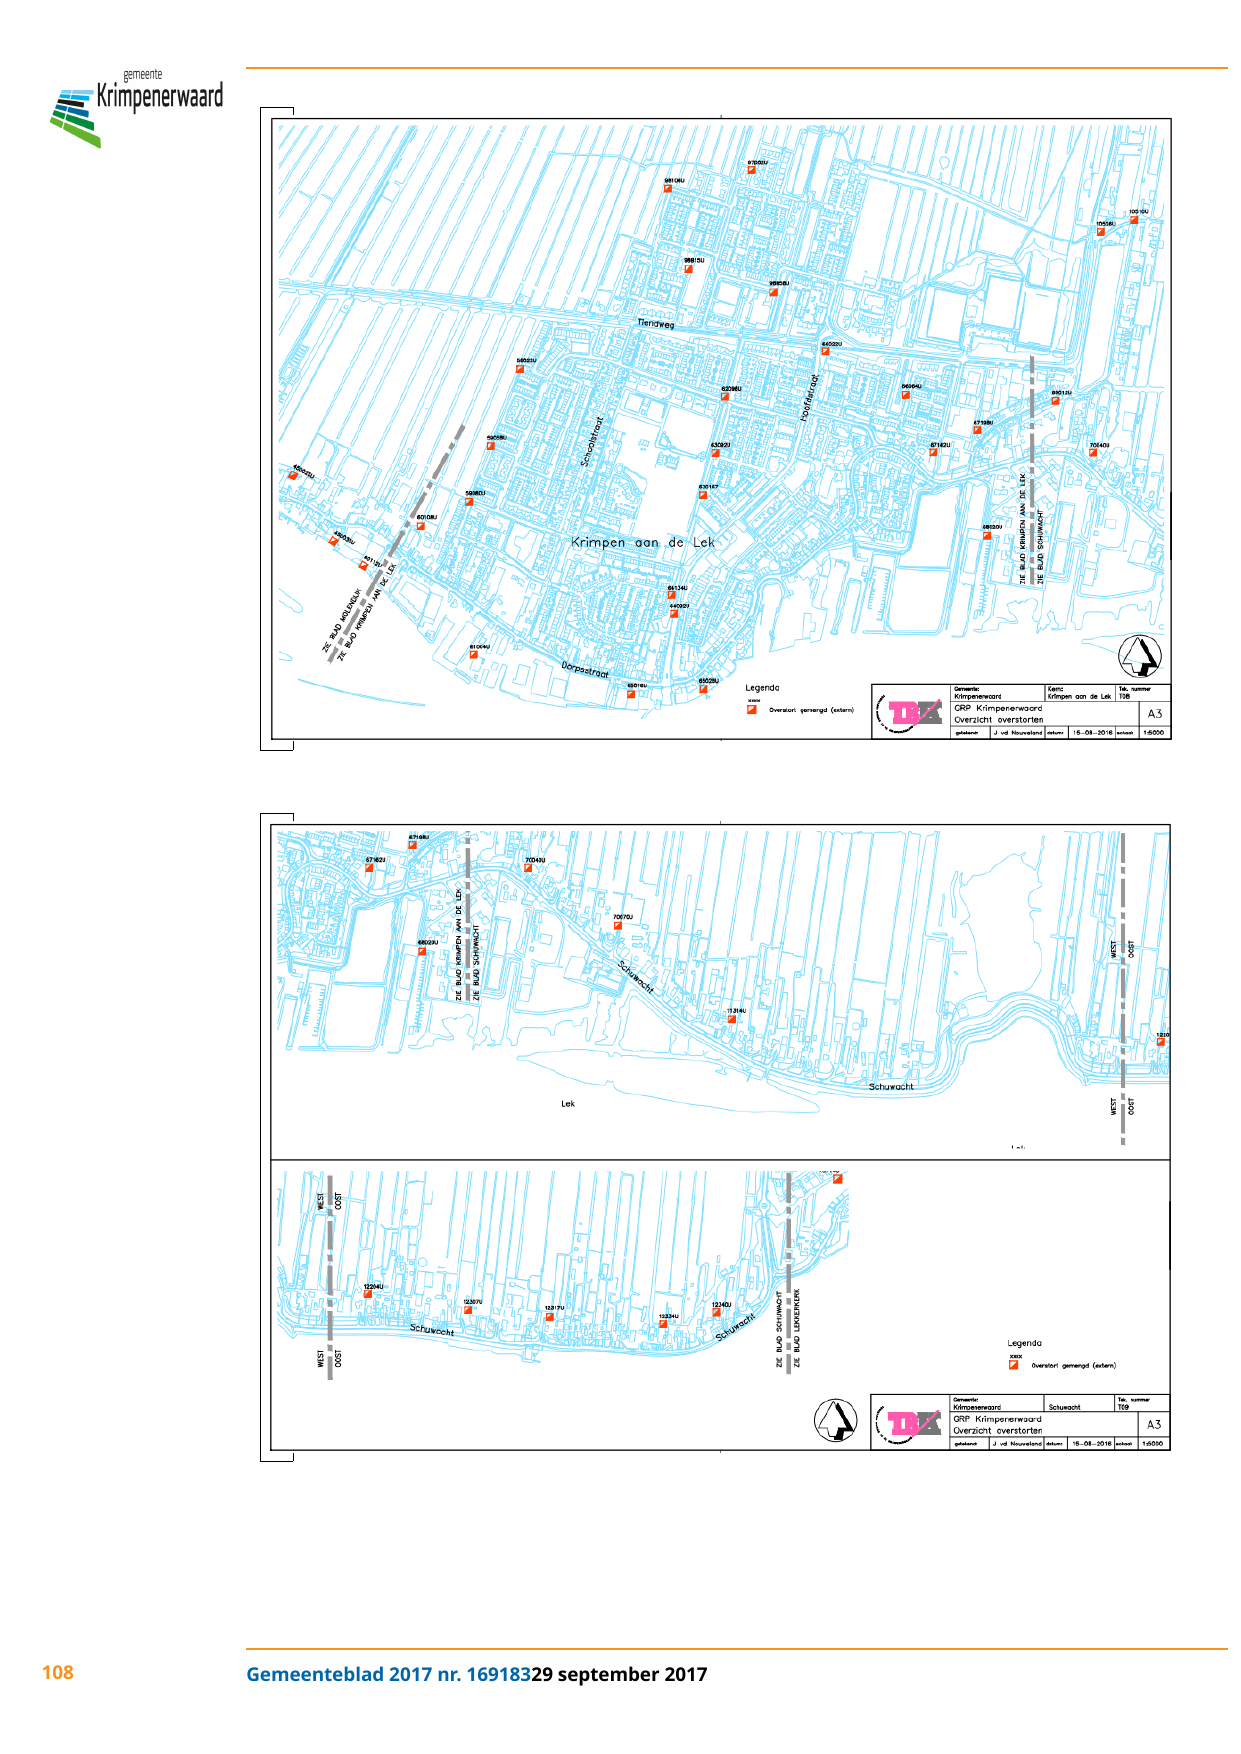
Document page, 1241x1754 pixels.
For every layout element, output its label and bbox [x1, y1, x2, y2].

picture [41, 47, 231, 172]
picture [268, 821, 1173, 1453]
picture [268, 115, 1173, 741]
